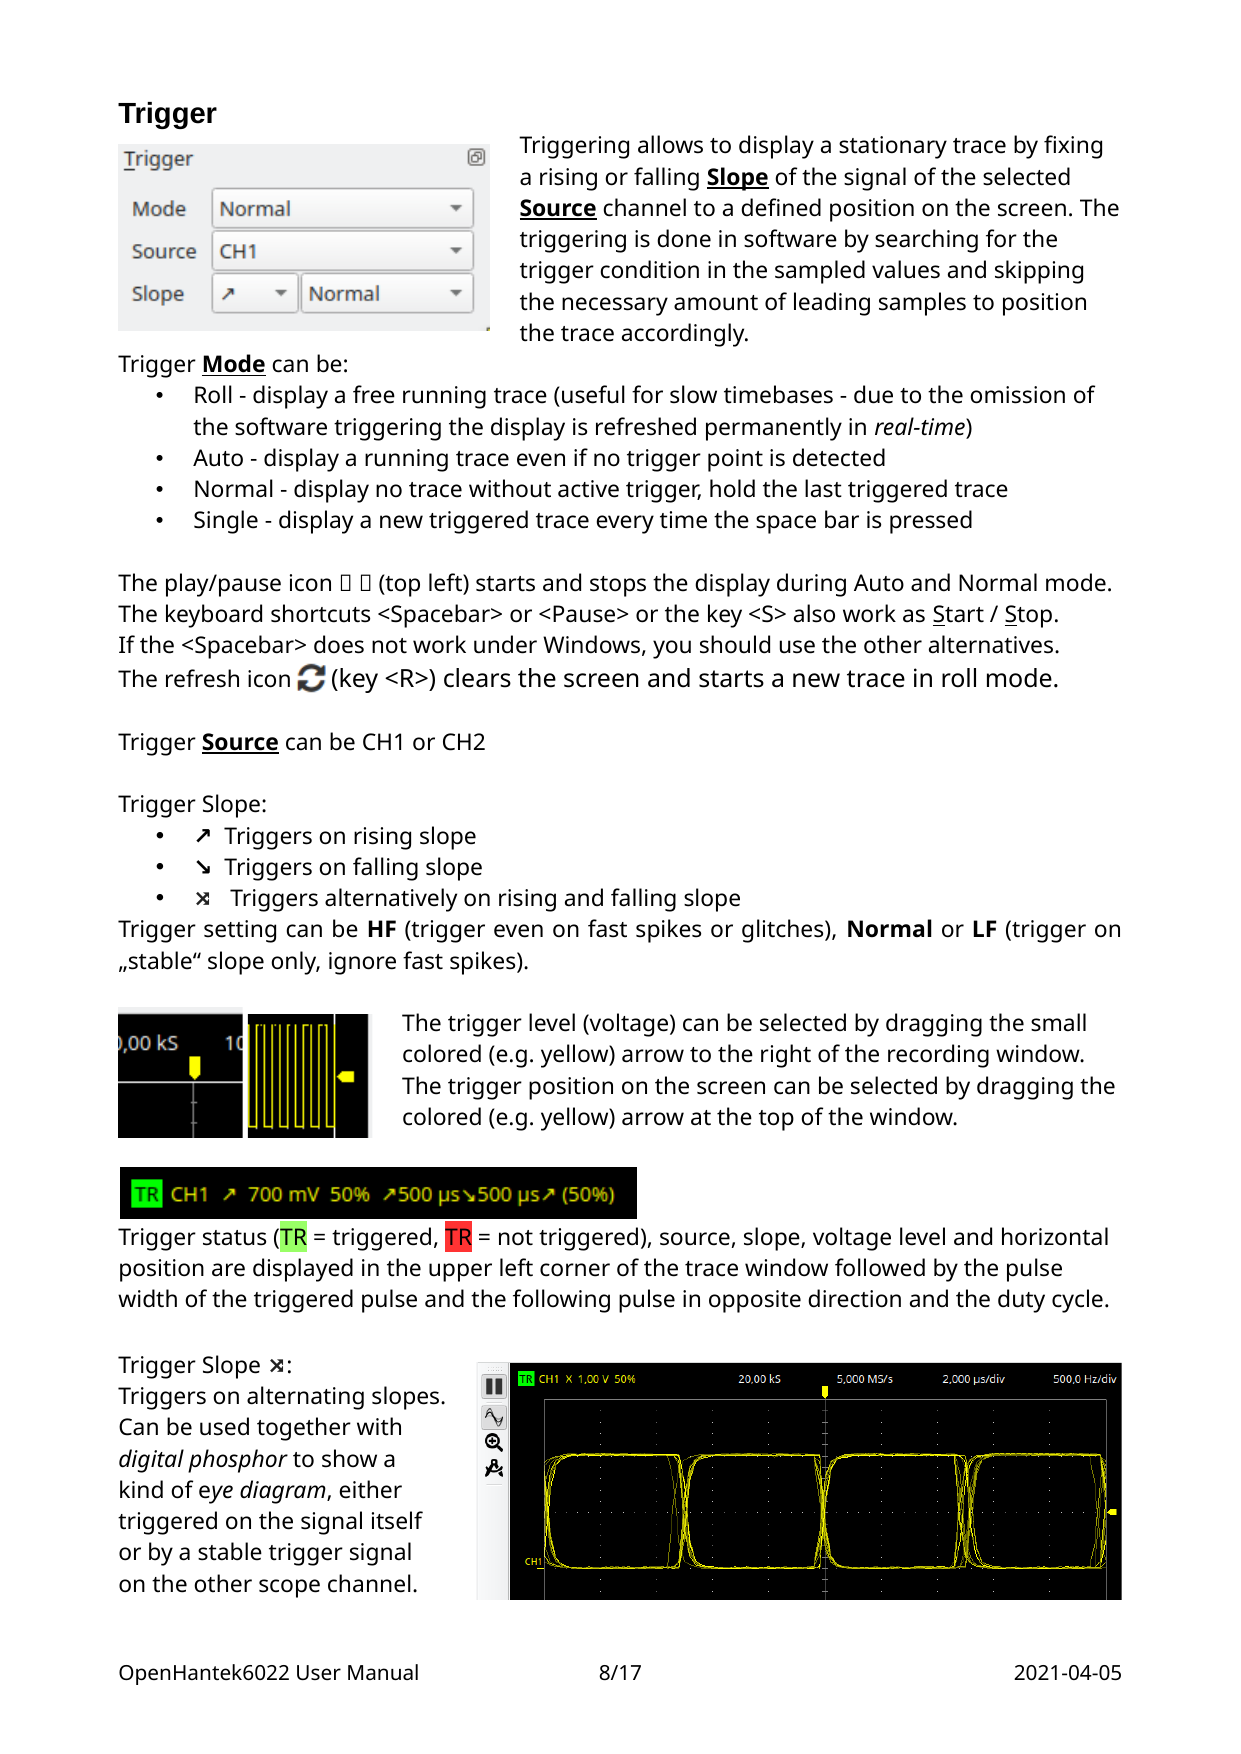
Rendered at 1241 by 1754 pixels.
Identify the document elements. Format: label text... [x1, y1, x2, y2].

text The refresh icon [118, 661, 294, 695]
list ↗ Triggers on rising slope [156, 820, 1122, 851]
text The keyboard shortcuts <Spacebar> or <Pause> or the key <S> also work as Start / Stop. If the <Spacebar> does not work under Windows, you should use the other alternatives. [118, 598, 1122, 661]
text Trigger setting can be HF (trigger even on fast spikes or glitches), Normal or LF (trigger on „stable“ slope only, ignore fast spikes). [118, 913, 1122, 976]
list Normal - display no trace without active trigger, hold the last triggered trace [156, 473, 1122, 504]
text Trigger status (TR = triggered, TR = not triggered), source, slope, voltage level and horizontal position are displayed in the upper left corner of the trace window followed by the pulse width of the triggered pulse and the following pulse in opposite direction and the duty cycle. [118, 1221, 1122, 1315]
picture [118, 1007, 243, 1043]
text (key <R>) clears the screen and starts a new trace in roll mode. [331, 661, 1122, 695]
text Trigger Mode can be: [118, 348, 1122, 379]
text Trigger Slope: [118, 788, 1122, 820]
text Trigger Source can be CH1 or CH2 [118, 726, 1122, 757]
text The trigger level (voltage) can be selected by dragging the small colored (e.g. yellow) arrow to the right of the recording window. The trigger position on the screen can be selected by dragging the colored (e.g. yellow) arrow at the top of the window. [118, 1007, 1122, 1132]
list Auto - display a running trace even if no trigger point is detected [156, 442, 1122, 473]
text Trigger Slope ⤨: Triggers on alternating slopes. Can be used together with digital phosphor to show a kind of eye diagram, either triggered on the signal itself or by a stable trigger signal on the other scope channel. [118, 1349, 1122, 1599]
list ⤨ Triggers alternatively on rising and falling slope [156, 882, 1122, 913]
picture [255, 1014, 373, 1119]
list ↘ Triggers on falling slope [156, 851, 1122, 882]
text Triggering allows to display a stationary trace by fixing a rising or falling Slope of the signal of the selected Source channel to a defined position on the screen. The triggering is done in software by searching for the trigger condition in the sampled values and skipping the necessary amount of leading samples to position the trace accordingly. [118, 129, 1122, 348]
list Single - display a new triggered trace every time the space bar is pressed [156, 504, 1122, 536]
text The play/pause icon   (top left) starts and stops the display during Auto and Normal mode. [118, 567, 1140, 598]
list Roll - display a free running trace (useful for slow timebases - due to the omission of the software triggering the display is refreshed permanently in real-time) [156, 379, 1122, 442]
picture [118, 144, 490, 331]
subtitle Trigger [118, 96, 1122, 129]
picture [476, 1362, 1122, 1600]
picture [120, 1167, 637, 1219]
picture [294, 660, 331, 695]
